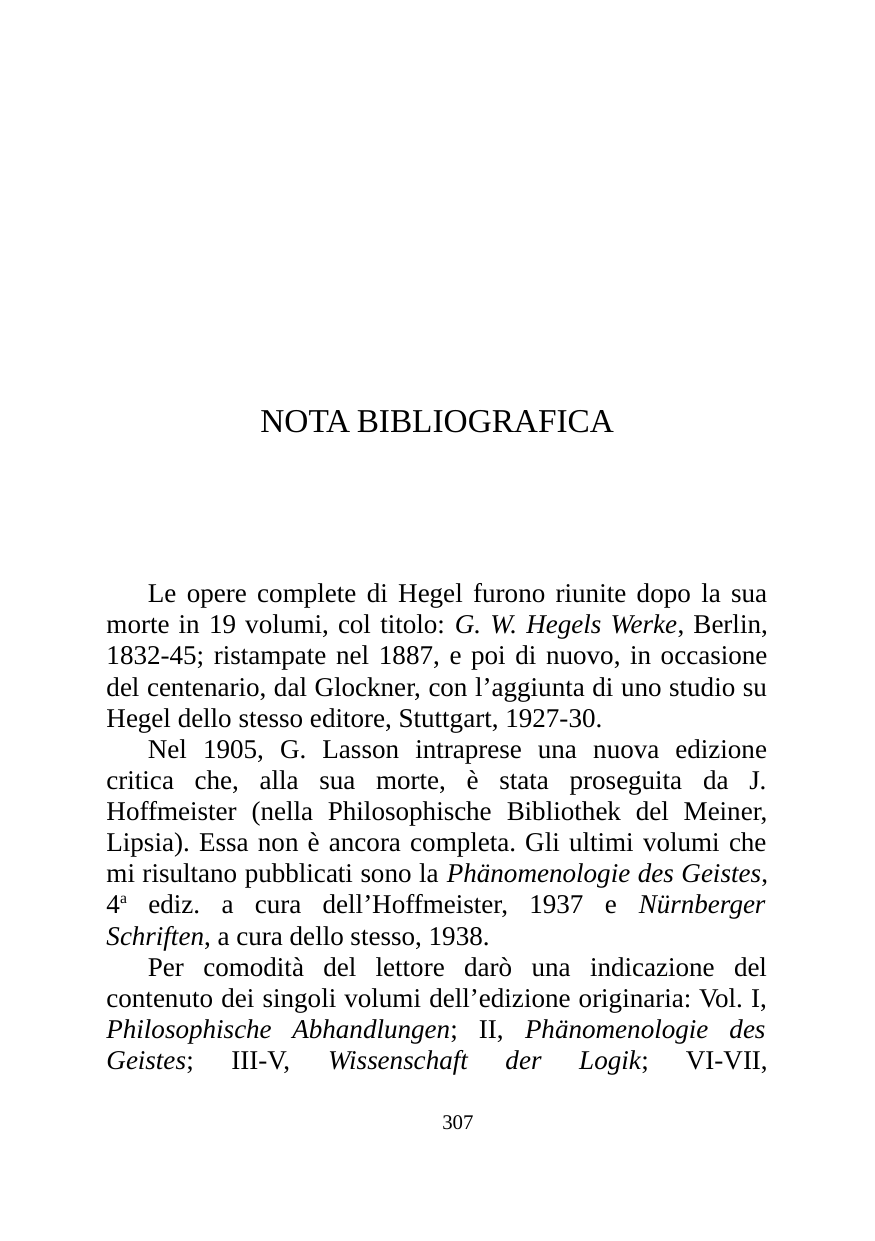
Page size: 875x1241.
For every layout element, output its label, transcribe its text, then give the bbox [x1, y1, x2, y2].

text Le opere complete di Hegel furono riunite dopo la sua morte in 19 volumi, col titolo: G. W. Hegels Werke, Berlin, 1832-45; ristampate nel 1887, e poi di nuovo, in occasione del centenario, dal Glockner, con l’aggiunta di uno studio su Hegel dello stesso editore, Stuttgart, 1927-30. [106, 577, 768, 733]
subtitle NOTA BIBLIOGRAFICA [106, 402, 768, 440]
text Per comodità del lettore darò una indicazione del contenuto dei singoli volumi dell’edizione originaria: Vol. I, Philosophische Abhandlungen; II, Phänomenologie des Geistes; III-V, Wissenschaft der Logik; VI-VII, [106, 951, 768, 1076]
text Nel 1905, G. Lasson intraprese una nuova edizione critica che, alla sua morte, è stata proseguita da J. Hoffmeister (nella Philosophische Bibliothek del Meiner, Lipsia). Essa non è ancora completa. Gli ultimi volumi che mi risultano pubblicati sono la Phänomenologie des Geistes, 4a ediz. a cura dell’Hoffmeister, 1937 e Nürnberger Schriften, a cura dello stesso, 1938. [106, 733, 768, 951]
